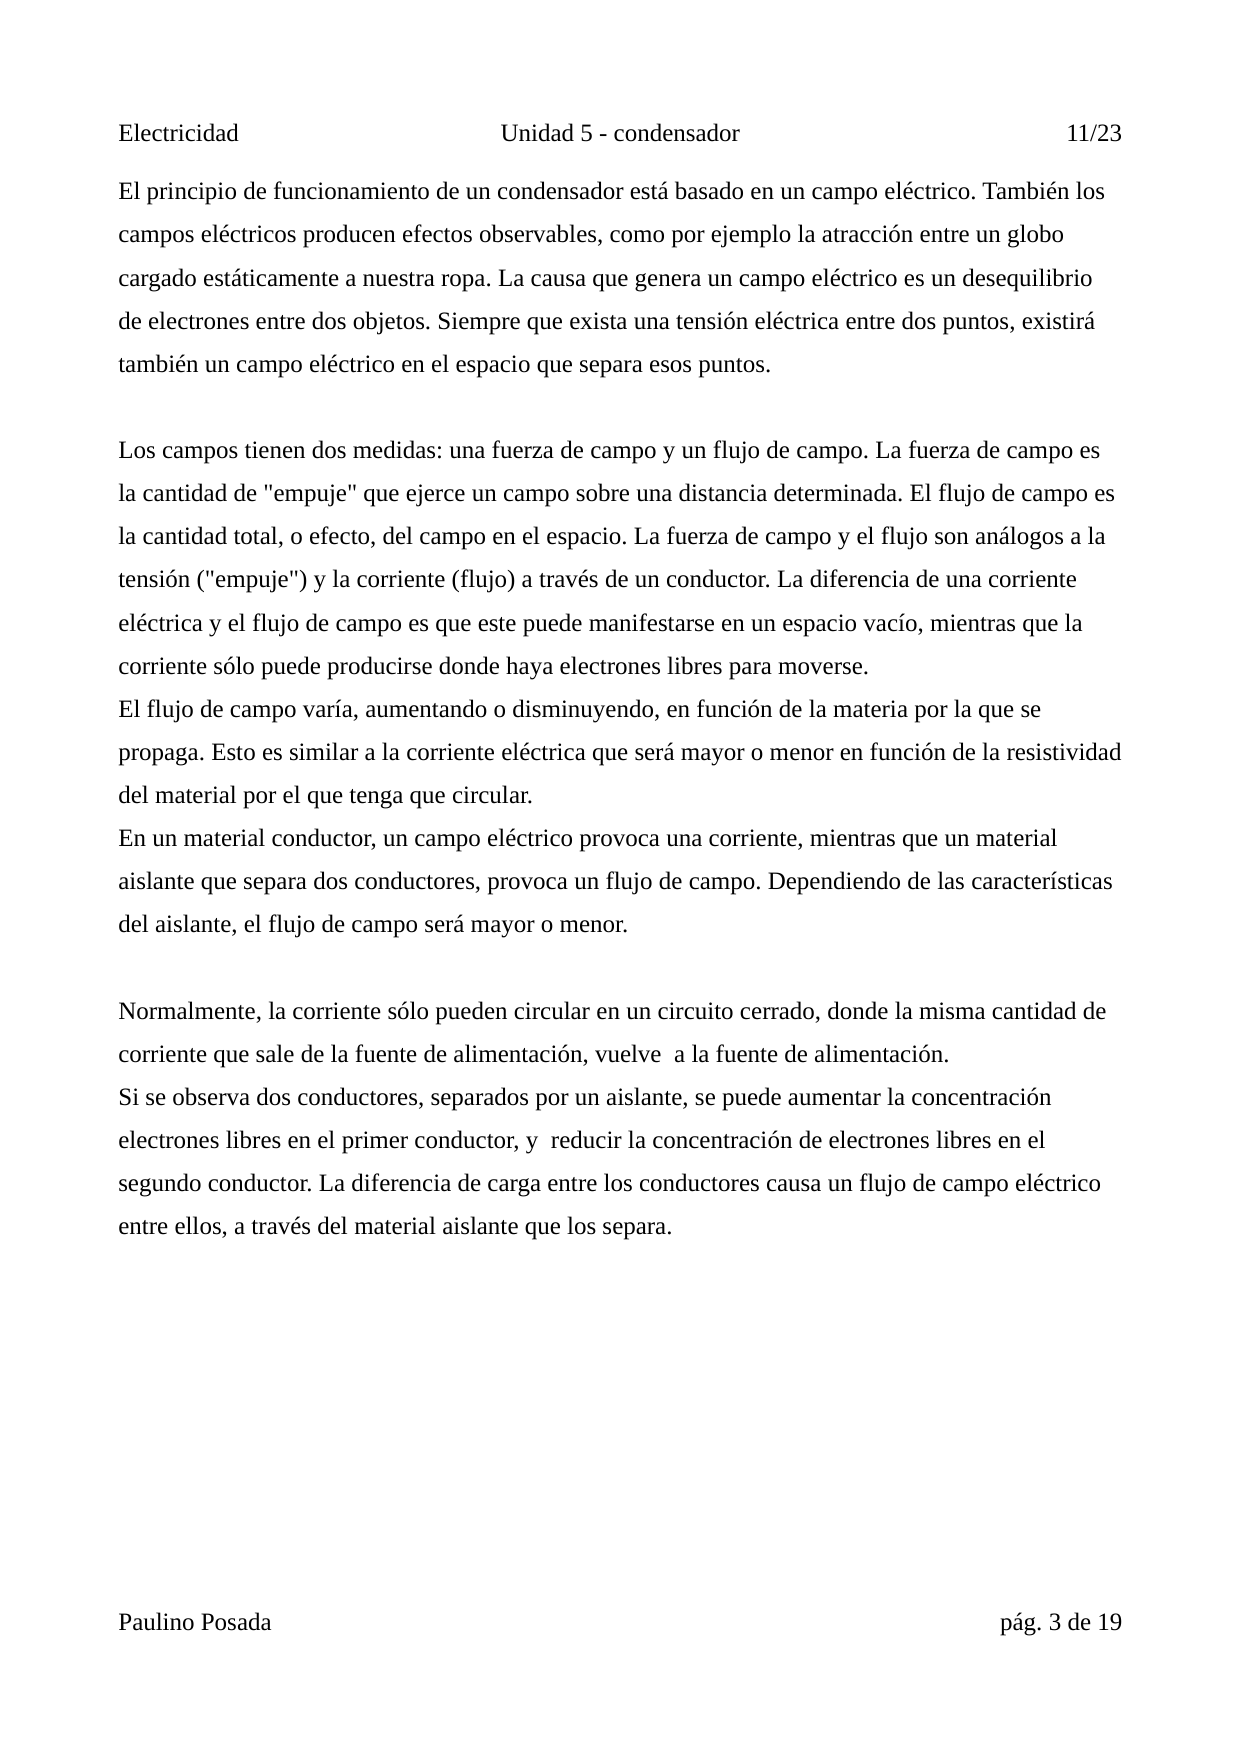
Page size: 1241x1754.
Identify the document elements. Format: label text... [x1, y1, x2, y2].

text Normalmente, la corriente sólo pueden circular en un circuito cerrado, donde la misma cantidad de corriente que sale de la fuente de alimentación, vuelve a la fuente de alimentación. [118, 996, 1122, 1068]
text Los campos tienen dos medidas: una fuerza de campo y un flujo de campo. La fuerza de campo es la cantidad de "empuje" que ejerce un campo sobre una distancia determinada. El flujo de campo es la cantidad total, o efecto, del campo en el espacio. La fuerza de campo y el flujo son análogos a la tensión ("empuje") y la corriente (flujo) a través de un conductor. La diferencia de una corriente eléctrica y el flujo de campo es que este puede manifestarse en un espacio vacío, mientras que la corriente sólo puede producirse donde haya electrones libres para moverse. [118, 435, 1122, 679]
text Si se observa dos conductores, separados por un aislante, se puede aumentar la concentración electrones libres en el primer conductor, y reducir la concentración de electrones libres en el segundo conductor. La diferencia de carga entre los conductores causa un flujo de campo eléctrico entre ellos, a través del material aislante que los separa. [118, 1082, 1122, 1240]
text El principio de funcionamiento de un condensador está basado en un campo eléctrico. También los campos eléctricos producen efectos observables, como por ejemplo la atracción entre un globo cargado estáticamente a nuestra ropa. La causa que genera un campo eléctrico es un desequilibrio de electrones entre dos objetos. Siempre que exista una tensión eléctrica entre dos puntos, existirá también un campo eléctrico en el espacio que separa esos puntos. [118, 176, 1122, 378]
text En un material conductor, un campo eléctrico provoca una corriente, mientras que un material aislante que separa dos conductores, provoca un flujo de campo. Dependiendo de las características del aislante, el flujo de campo será mayor o menor. [118, 823, 1122, 938]
text El flujo de campo varía, aumentando o disminuyendo, en función de la materia por la que se propaga. Esto es similar a la corriente eléctrica que será mayor o menor en función de la resistividad del material por el que tenga que circular. [118, 694, 1122, 809]
